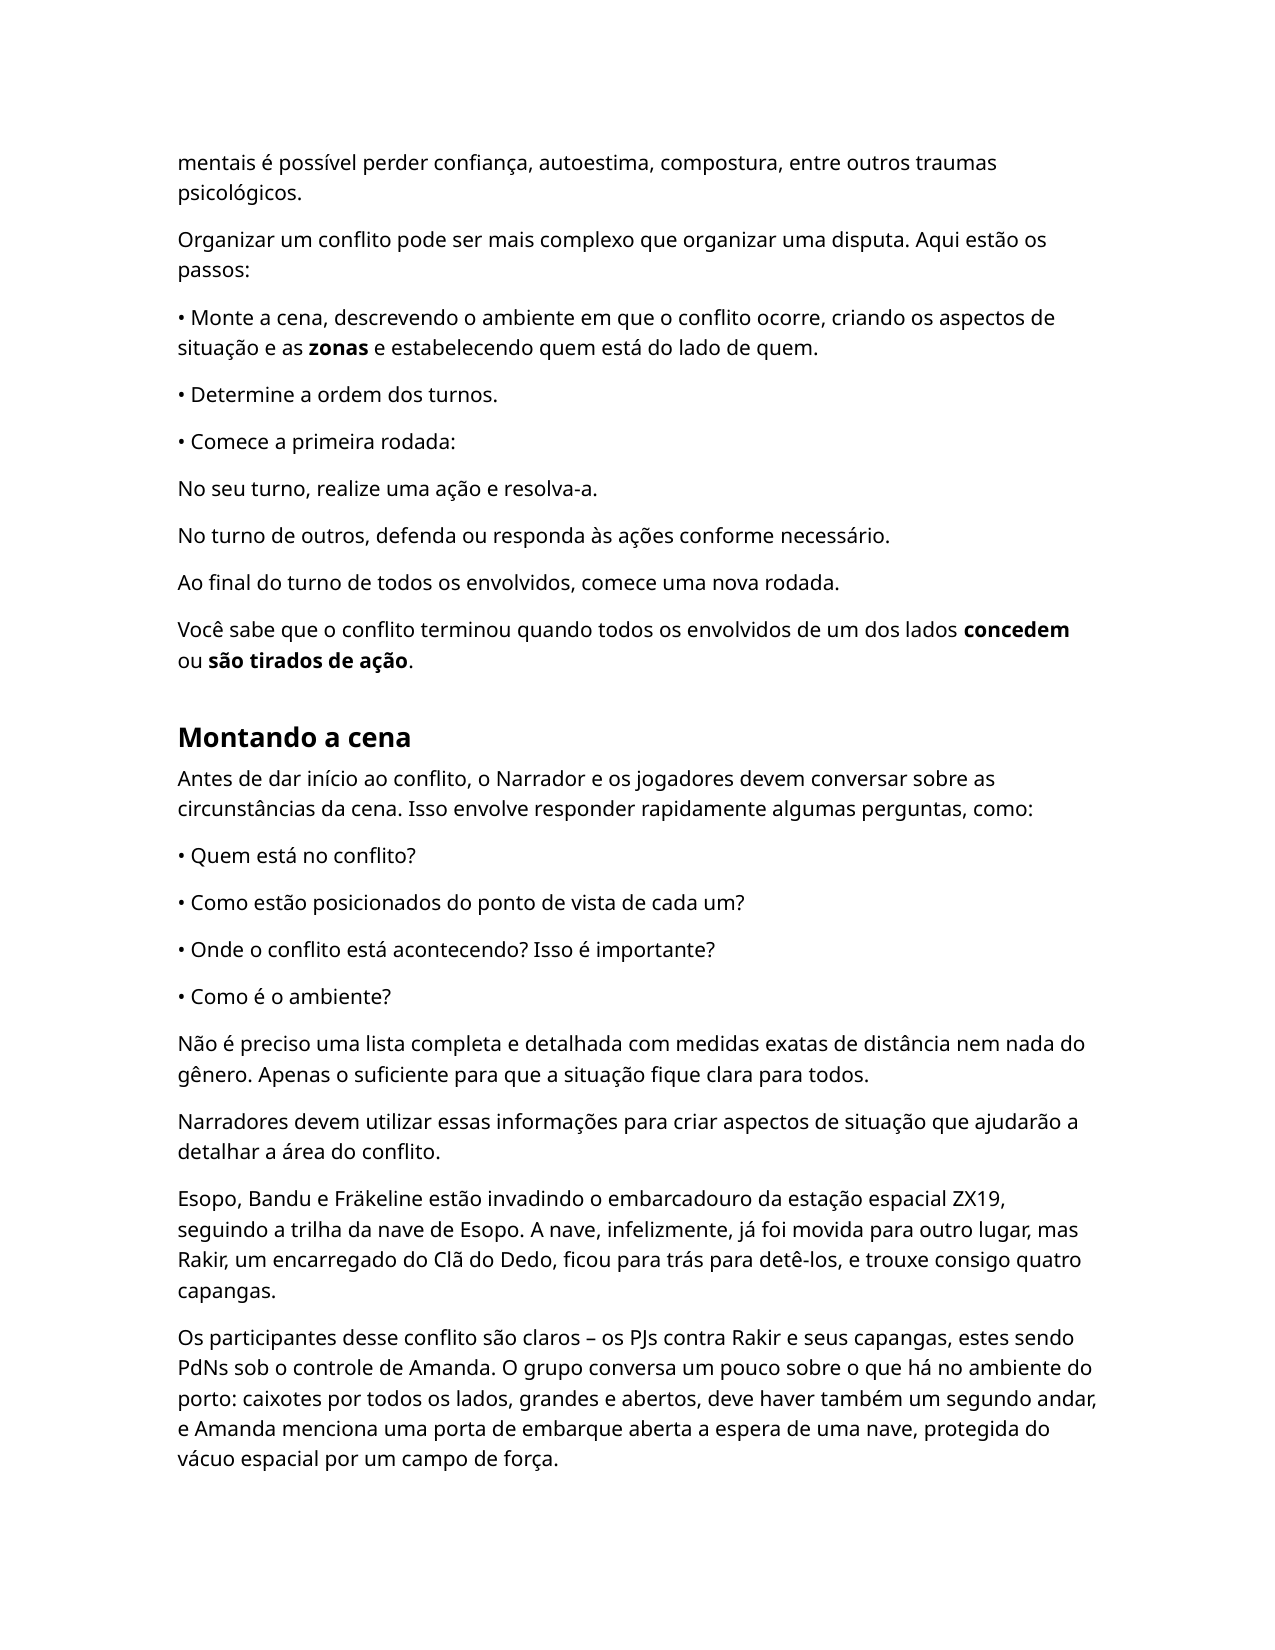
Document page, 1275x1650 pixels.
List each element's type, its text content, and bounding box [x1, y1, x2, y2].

text No turno de outros, defenda ou responda às ações conforme necessário. [177, 521, 1098, 550]
text • Comece a primeira rodada: [177, 427, 1098, 456]
text Os participantes desse conﬂito são claros – os PJs contra Rakir e seus capangas, estes sendo PdNs sob o controle de Amanda. O grupo conversa um pouco sobre o que há no ambiente do porto: caixotes por todos os lados, grandes e abertos, deve haver também um segundo andar, e Amanda menciona uma porta de embarque aberta a espera de uma nave, protegida do vácuo espacial por um campo de força. [177, 1323, 1098, 1473]
text Não é preciso uma lista completa e detalhada com medidas exatas de distância nem nada do gênero. Apenas o suficiente para que a situação fique clara para todos. [177, 1029, 1098, 1088]
text Narradores devem utilizar essas informações para criar aspectos de situação que ajudarão a detalhar a área do conﬂito. [177, 1107, 1098, 1166]
text No seu turno, realize uma ação e resolva-a. [177, 474, 1098, 503]
text Antes de dar início ao conﬂito, o Narrador e os jogadores devem conversar sobre as circunstâncias da cena. Isso envolve responder rapidamente algumas perguntas, como: [177, 764, 1098, 822]
text Você sabe que o conﬂito terminou quando todos os envolvidos de um dos lados concedem ou são tirados de ação. [177, 616, 1098, 674]
text mentais é possível perder confiança, autoestima, compostura, entre outros traumas psicológicos. [177, 148, 1098, 206]
text • Como é o ambiente? [177, 982, 1098, 1011]
text • Como estão posicionados do ponto de vista de cada um? [177, 888, 1098, 917]
text • Onde o conﬂito está acontecendo? Isso é importante? [177, 935, 1098, 964]
text Ao final do turno de todos os envolvidos, comece uma nova rodada. [177, 568, 1098, 597]
subtitle Montando a cena [177, 718, 1098, 755]
text Esopo, Bandu e Fräkeline estão invadindo o embarcadouro da estação espacial ZX19, seguindo a trilha da nave de Esopo. A nave, infelizmente, já foi movida para outro lugar, mas Rakir, um encarregado do Clã do Dedo, ficou para trás para detê-los, e trouxe consigo quatro capangas. [177, 1184, 1098, 1304]
text • Determine a ordem dos turnos. [177, 380, 1098, 408]
text • Monte a cena, descrevendo o ambiente em que o conﬂito ocorre, criando os aspectos de situação e as zonas e estabelecendo quem está do lado de quem. [177, 303, 1098, 361]
text Organizar um conﬂito pode ser mais complexo que organizar uma disputa. Aqui estão os passos: [177, 225, 1098, 284]
text • Quem está no conﬂito? [177, 841, 1098, 869]
